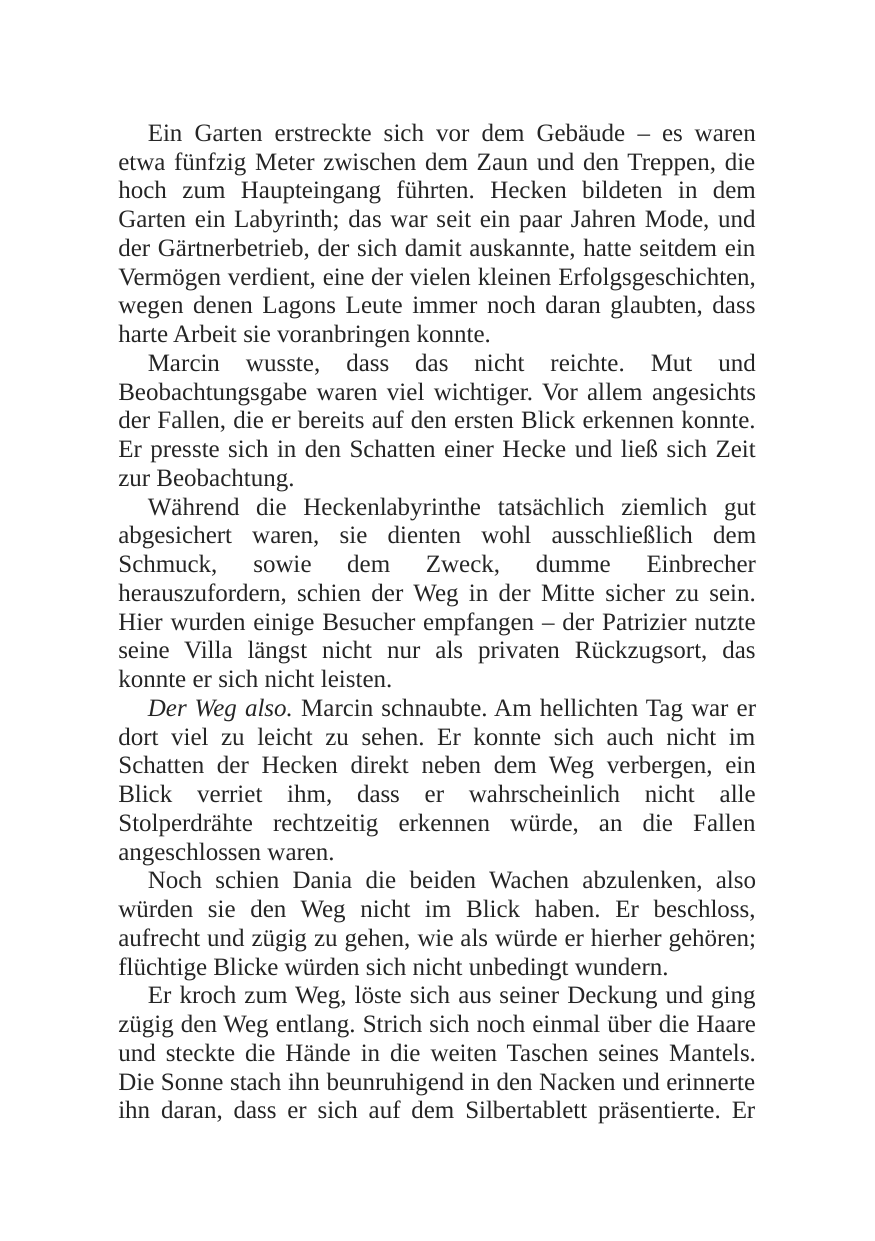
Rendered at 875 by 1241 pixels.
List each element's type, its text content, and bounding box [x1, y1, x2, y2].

text Marcin wusste, dass das nicht reichte. Mut und Beobachtungsgabe waren viel wichtiger. Vor allem angesichts der Fallen, die er bereits auf den ersten Blick erkennen konnte. Er presste sich in den Schatten einer Hecke und ließ sich Zeit zur Beobachtung. [118, 348, 756, 492]
text Noch schien Dania die beiden Wachen abzulenken, also würden sie den Weg nicht im Blick haben. Er beschloss, aufrecht und zügig zu gehen, wie als würde er hierher gehören; flüchtige Blicke würden sich nicht unbedingt wundern. [118, 866, 756, 981]
text Während die Heckenlabyrinthe tatsächlich ziemlich gut abgesichert waren, sie dienten wohl ausschließlich dem Schmuck, sowie dem Zweck, dumme Einbrecher herauszufordern, schien der Weg in der Mitte sicher zu sein. Hier wurden einige Besucher empfangen – der Patrizier nutzte seine Villa längst nicht nur als privaten Rückzugsort, das konnte er sich nicht leisten. [118, 492, 756, 693]
text Ein Garten erstreckte sich vor dem Gebäude – es waren etwa fünfzig Meter zwischen dem Zaun und den Treppen, die hoch zum Haupteingang führten. Hecken bildeten in dem Garten ein Labyrinth; das war seit ein paar Jahren Mode, und der Gärtnerbetrieb, der sich damit auskannte, hatte seitdem ein Vermögen verdient, eine der vielen kleinen Erfolgsgeschichten, wegen denen Lagons Leute immer noch daran glaubten, dass harte Arbeit sie voranbringen konnte. [118, 118, 756, 348]
text Der Weg also. Marcin schnaubte. Am hellichten Tag war er dort viel zu leicht zu sehen. Er konnte sich auch nicht im Schatten der Hecken direkt neben dem Weg verbergen, ein Blick verriet ihm, dass er wahrscheinlich nicht alle Stolperdrähte rechtzeitig erkennen würde, an die Fallen angeschlossen waren. [118, 693, 756, 866]
text Er kroch zum Weg, löste sich aus seiner Deckung und ging zügig den Weg entlang. Strich sich noch einmal über die Haare und steckte die Hände in die weiten Taschen seines Mantels. Die Sonne stach ihn beunruhigend in den Nacken und erinnerte ihn daran, dass er sich auf dem Silbertablett präsentierte. Er [118, 981, 756, 1124]
